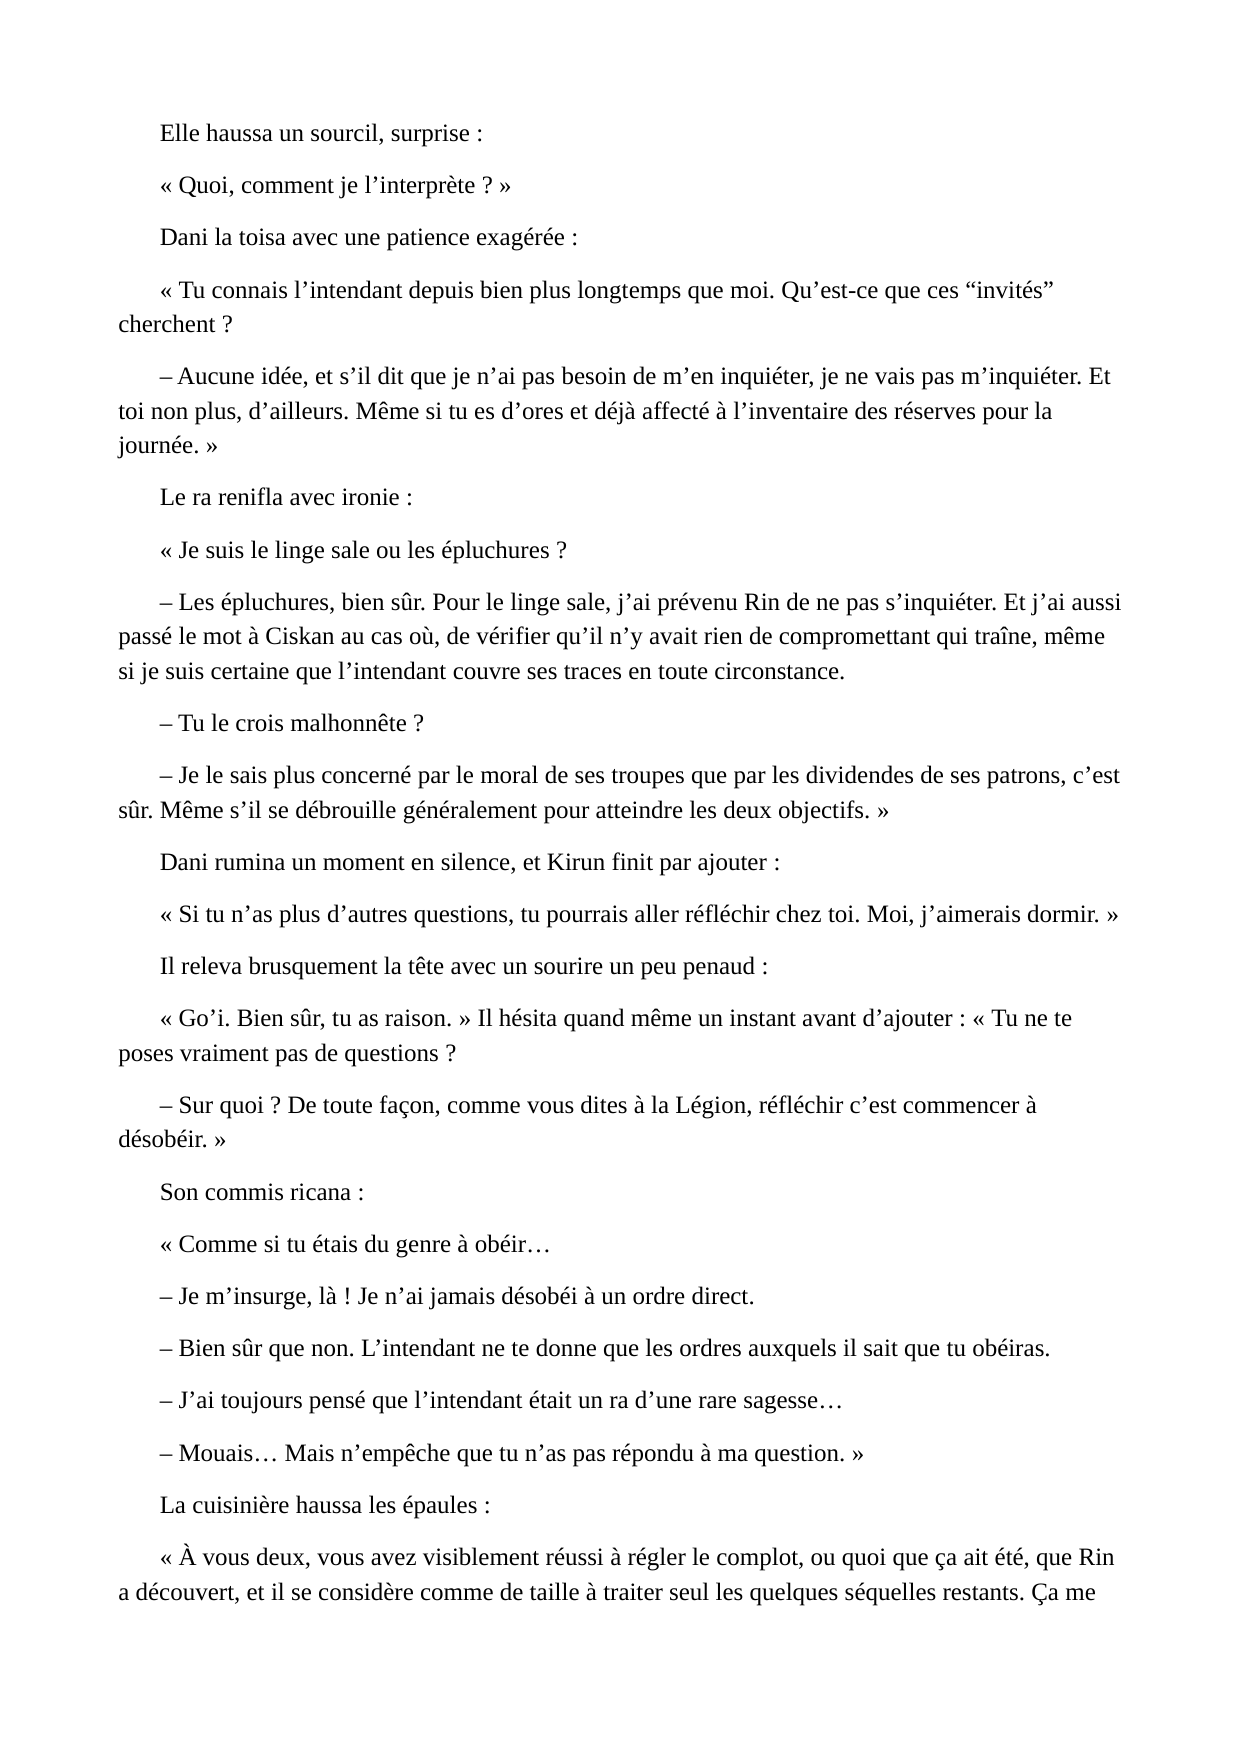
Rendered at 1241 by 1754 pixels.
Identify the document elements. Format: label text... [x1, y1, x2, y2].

text – Je le sais plus concerné par le moral de ses troupes que par les dividendes de ses patrons, c’est sûr. Même s’il se débrouille généralement pour atteindre les deux objectifs. » [118, 760, 1122, 823]
text – Je m’insurge, là ! Je n’ai jamais désobéi à un ordre direct. [118, 1281, 1122, 1310]
text Elle haussa un sourcil, surprise : [118, 118, 1122, 147]
text « Quoi, comment je l’interprète ? » [118, 170, 1122, 199]
text « À vous deux, vous avez visiblement réussi à régler le complot, ou quoi que ça ait été, que Rin a découvert, et il se considère comme de taille à traiter seul les quelques séquelles restants. Ça me [118, 1542, 1122, 1605]
text « Je suis le linge sale ou les épluchures ? [118, 535, 1122, 563]
text La cuisinière haussa les épaules : [118, 1490, 1122, 1519]
text « Comme si tu étais du genre à obéir… [118, 1229, 1122, 1258]
text – J’ai toujours pensé que l’intendant était un ra d’une rare sagesse… [118, 1386, 1122, 1414]
text « Tu connais l’intendant depuis bien plus longtemps que moi. Qu’est-ce que ces “invités” cherchent ? [118, 275, 1122, 338]
text – Mouais… Mais n’empêche que tu n’as pas répondu à ma question. » [118, 1438, 1122, 1466]
text – Bien sûr que non. L’intendant ne te donne que les ordres auxquels il sait que tu obéiras. [118, 1333, 1122, 1362]
text « Si tu n’as plus d’autres questions, tu pourrais aller réfléchir chez toi. Moi, j’aimerais dormir. » [118, 899, 1122, 928]
text – Tu le crois malhonnête ? [118, 708, 1122, 737]
text – Les épluchures, bien sûr. Pour le linge sale, j’ai prévenu Rin de ne pas s’inquiéter. Et j’ai aussi passé le mot à Ciskan au cas où, de vérifier qu’il n’y avait rien de compromettant qui traîne, même si je suis certaine que l’intendant couvre ses traces en toute circonstance. [118, 587, 1122, 684]
text Il releva brusquement la tête avec un sourire un peu penaud : [118, 951, 1122, 980]
text Son commis ricana : [118, 1177, 1122, 1206]
text Dani rumina un moment en silence, et Kirun finit par ajouter : [118, 847, 1122, 876]
text – Aucune idée, et s’il dit que je n’ai pas besoin de m’en inquiéter, je ne vais pas m’inquiéter. Et toi non plus, d’ailleurs. Même si tu es d’ores et déjà affecté à l’inventaire des réserves pour la journée. » [118, 361, 1122, 459]
text « Go’i. Bien sûr, tu as raison. » Il hésita quand même un instant avant d’ajouter : « Tu ne te poses vraiment pas de questions ? [118, 1003, 1122, 1067]
text Dani la toisa avec une patience exagérée : [118, 222, 1122, 251]
text Le ra renifla avec ironie : [118, 482, 1122, 511]
text – Sur quoi ? De toute façon, comme vous dites à la Légion, réfléchir c’est commencer à désobéir. » [118, 1090, 1122, 1153]
